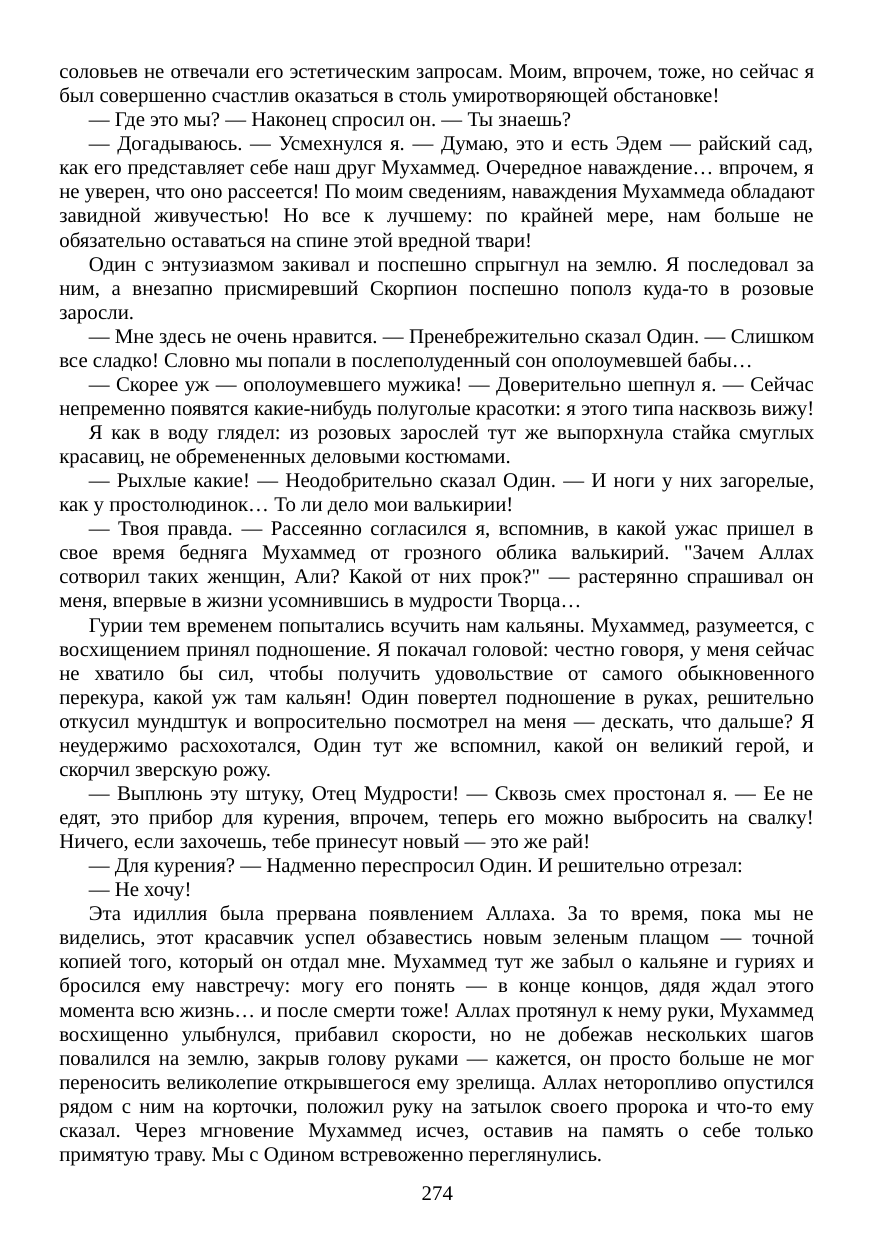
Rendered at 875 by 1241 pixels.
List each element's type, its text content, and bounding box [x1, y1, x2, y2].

text — Догадываюсь. — Усмехнулся я. — Думаю, это и есть Эдем — райский сад, как его представляет себе наш друг Мухаммед. Очередное наваждение… впрочем, я не уверен, что оно рассеется! По моим сведениям, наваждения Мухаммеда обладают завидной живучестью! Но все к лучшему: по крайней мере, нам больше не обязательно оставаться на спине этой вредной твари! [59, 131, 815, 252]
text — Для курения? — Надменно переспросил Один. И решительно отрезал: [59, 853, 815, 877]
text — Не хочу! [59, 877, 815, 901]
text соловьев не отвечали его эстетическим запросам. Моим, впрочем, тоже, но сейчас я был совершенно счастлив оказаться в столь умиротворяющей обстановке! [59, 59, 815, 107]
text Гурии тем временем попытались всучить нам кальяны. Мухаммед, разумеется, с восхищением принял подношение. Я покачал головой: честно говоря, у меня сейчас не хватило бы сил, чтобы получить удовольствие от самого обыкновенного перекура, какой уж там кальян! Один повертел подношение в руках, решительно откусил мундштук и вопросительно посмотрел на меня — дескать, что дальше? Я неудержимо расхохотался, Один тут же вспомнил, какой он великий герой, и скорчил зверскую рожу. [59, 612, 815, 781]
text — Где это мы? — Наконец спросил он. — Ты знаешь? [59, 107, 815, 131]
text — Твоя правда. — Рассеянно согласился я, вспомнив, в какой ужас пришел в свое время бедняга Мухаммед от грозного облика валькирий. "Зачем Аллах сотворил таких женщин, Али? Какой от них прок?" — растерянно спрашивал он меня, впервые в жизни усомнившись в мудрости Творца… [59, 516, 815, 612]
text — Выплюнь эту штуку, Отец Мудрости! — Сквозь смех простонал я. — Ее не едят, это прибор для курения, впрочем, теперь его можно выбросить на свалку! Ничего, если захочешь, тебе принесут новый — это же рай! [59, 781, 815, 853]
text Один с энтузиазмом закивал и поспешно спрыгнул на землю. Я последовал за ним, а внезапно присмиревший Скорпион поспешно пополз куда-то в розовые заросли. [59, 252, 815, 324]
text — Рыхлые какие! — Неодобрительно сказал Один. — И ноги у них загорелые, как у простолюдинок… То ли дело мои валькирии! [59, 468, 815, 516]
text — Мне здесь не очень нравится. — Пренебрежительно сказал Один. — Слишком все сладко! Словно мы попали в послеполуденный сон ополоумевшей бабы… [59, 324, 815, 372]
text — Скорее уж — ополоумевшего мужика! — Доверительно шепнул я. — Сейчас непременно появятся какие-нибудь полуголые красотки: я этого типа насквозь вижу! [59, 372, 815, 420]
text Я как в воду глядел: из розовых зарослей тут же выпорхнула стайка смуглых красавиц, не обремененных деловыми костюмами. [59, 420, 815, 468]
text Эта идиллия была прервана появлением Аллаха. За то время, пока мы не виделись, этот красавчик успел обзавестись новым зеленым плащом — точной копией того, который он отдал мне. Мухаммед тут же забыл о кальяне и гуриях и бросился ему навстречу: могу его понять — в конце концов, дядя ждал этого момента всю жизнь… и после смерти тоже! Аллах протянул к нему руки, Мухаммед восхищенно улыбнулся, прибавил скорости, но не добежав нескольких шагов повалился на землю, закрыв голову руками — кажется, он просто больше не мог переносить великолепие открывшегося ему зрелища. Аллах неторопливо опустился рядом с ним на корточки, положил руку на затылок своего пророка и что-то ему сказал. Через мгновение Мухаммед исчез, оставив на память о себе только примятую траву. Мы с Одином встревоженно переглянулись. [59, 901, 815, 1166]
